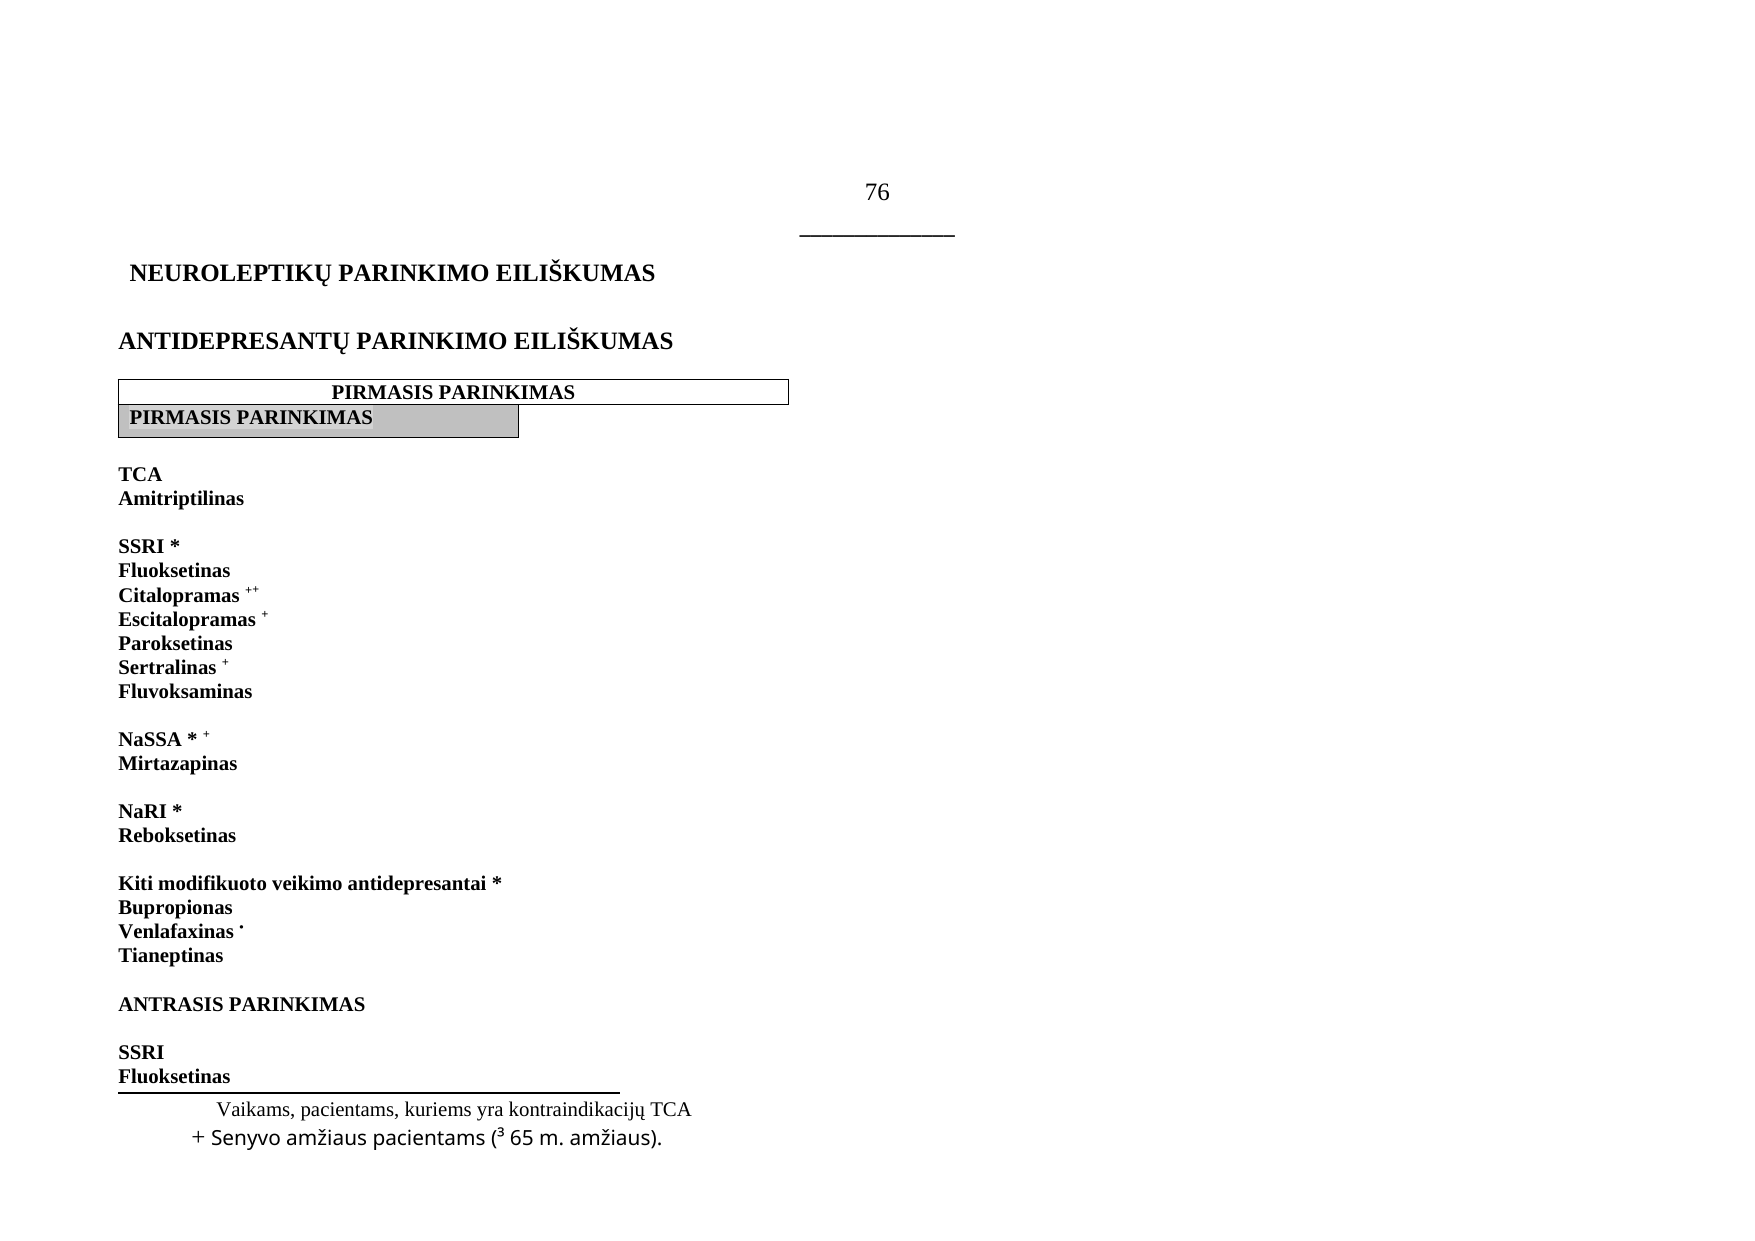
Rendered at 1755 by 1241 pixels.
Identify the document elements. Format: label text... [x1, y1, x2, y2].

text Reboksetinas [118, 823, 1636, 847]
text Tianeptinas [118, 943, 1636, 967]
text Fluoksetinas [118, 1064, 1636, 1088]
text NaSSA * + [118, 727, 1636, 751]
text Vaikams, pacientams, kuriems yra kontraindikacijų TCA [118, 1093, 1636, 1122]
text Escitalopramas + [118, 607, 1636, 631]
text ANTIDEPRESANTŲ PARINKIMO EILIŠKUMAS [118, 326, 1636, 355]
text SSRI [118, 1040, 1636, 1064]
text Fluoksetinas [118, 558, 1636, 582]
table_header NEUROLEPTIKŲ PARINKIMO EILIŠKUMAS [118, 258, 682, 293]
text TCA [118, 462, 1636, 486]
text Sertralinas + [118, 655, 1636, 679]
text Kiti modifikuoto veikimo antidepresantai * [118, 871, 1636, 895]
text Senyvo amžiaus pacientams (³ 65 m. amžiaus). [118, 1122, 1636, 1152]
text SSRI * [118, 534, 1636, 558]
text Venlafaxinas • [118, 919, 1636, 943]
text Bupropionas [118, 895, 1636, 919]
table_cell PIRMASIS PARINKIMAS [119, 405, 518, 437]
text Mirtazapinas [118, 751, 1636, 775]
text NaRI * [118, 799, 1636, 823]
table_header PIRMASIS PARINKIMAS [119, 380, 788, 404]
text ANTRASIS PARINKIMAS [118, 992, 1636, 1016]
text Fluvoksaminas [118, 679, 1636, 703]
text Paroksetinas [118, 631, 1636, 655]
text ______________ [118, 207, 1636, 241]
text Citalopramas + [118, 582, 1636, 607]
text Amitriptilinas [118, 486, 1636, 510]
table_cell [519, 405, 788, 437]
